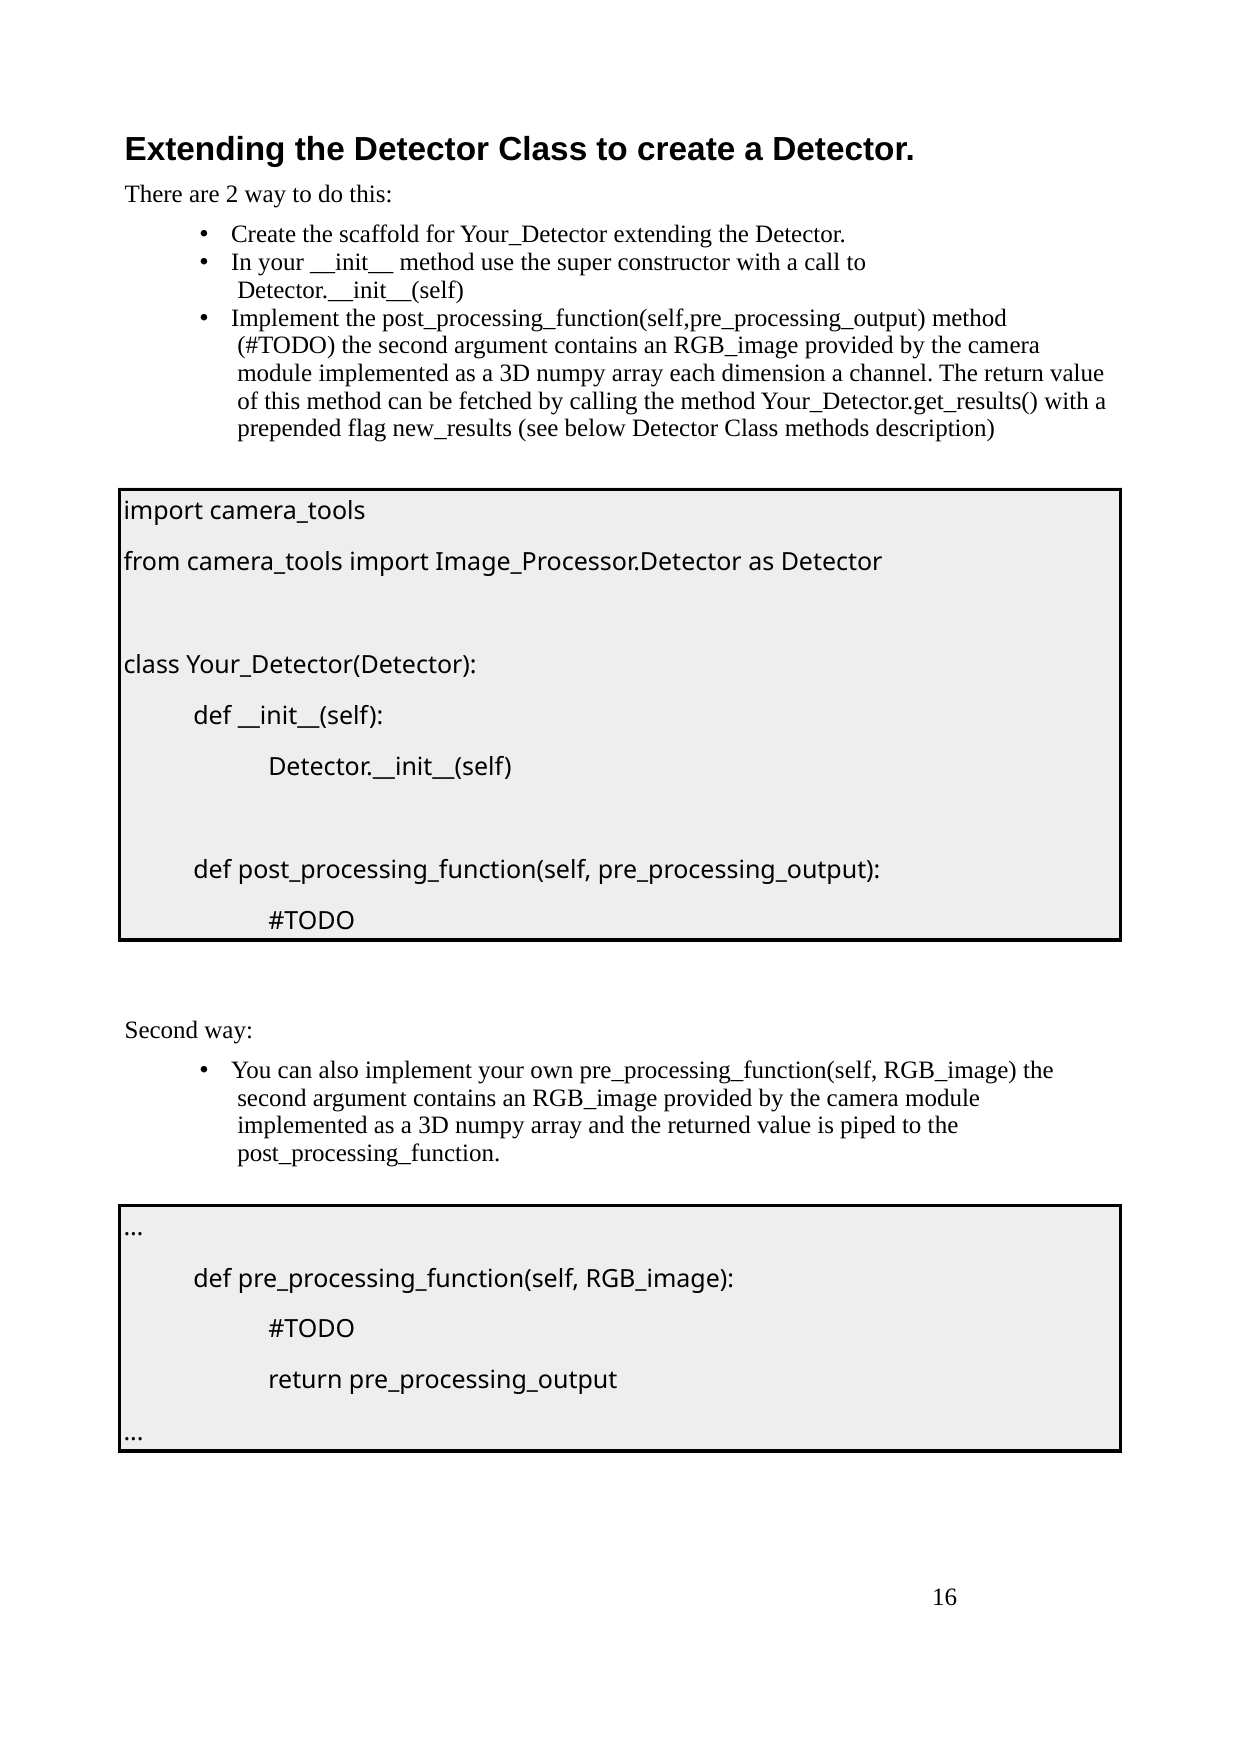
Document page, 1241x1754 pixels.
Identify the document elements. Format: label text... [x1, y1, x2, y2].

list In your __init__ method use the super constructor with a call to Detector.__init__(self) [193, 248, 1122, 304]
text class Your_Detector(Detector): [121, 641, 1119, 681]
text Detector.__init__(self) [121, 744, 1119, 783]
text def pre_processing_function(self, RGB_image): [121, 1255, 1119, 1294]
text from camera_tools import Image_Processor.Detector as Detector [121, 539, 1119, 578]
text Second way: [118, 1016, 1122, 1050]
text There are 2 way to do this: [118, 174, 1122, 214]
text Extending the Detector Class to create a Detector. [118, 124, 1122, 168]
list You can also implement your own pre_processing_function(self, RGB_image) the second argument contains an RGB_image provided by the camera module implemented as a 3D numpy array and the returned value is piped to the post_processing_function. [193, 1050, 1122, 1201]
list Create the scaffold for Your_Detector extending the Detector. [193, 214, 1122, 248]
list Implement the post_processing_function(self,pre_processing_output) method (#TODO) the second argument contains an RGB_image provided by the camera module implemented as a 3D numpy array each dimension a channel. The return value of this method can be fetched by calling the method Your_Detector.get_results() with a prepended flag new_results (see below Detector Class methods description) [193, 304, 1122, 448]
text #TODO [121, 1306, 1119, 1345]
text #TODO [121, 897, 1119, 938]
text … [121, 1207, 1119, 1243]
text ... [121, 1408, 1119, 1449]
text def post_processing_function(self, pre_processing_output): [121, 846, 1119, 886]
text import camera_tools [121, 491, 1119, 527]
text def __init__(self): [121, 693, 1119, 732]
text return pre_processing_output [121, 1357, 1119, 1396]
